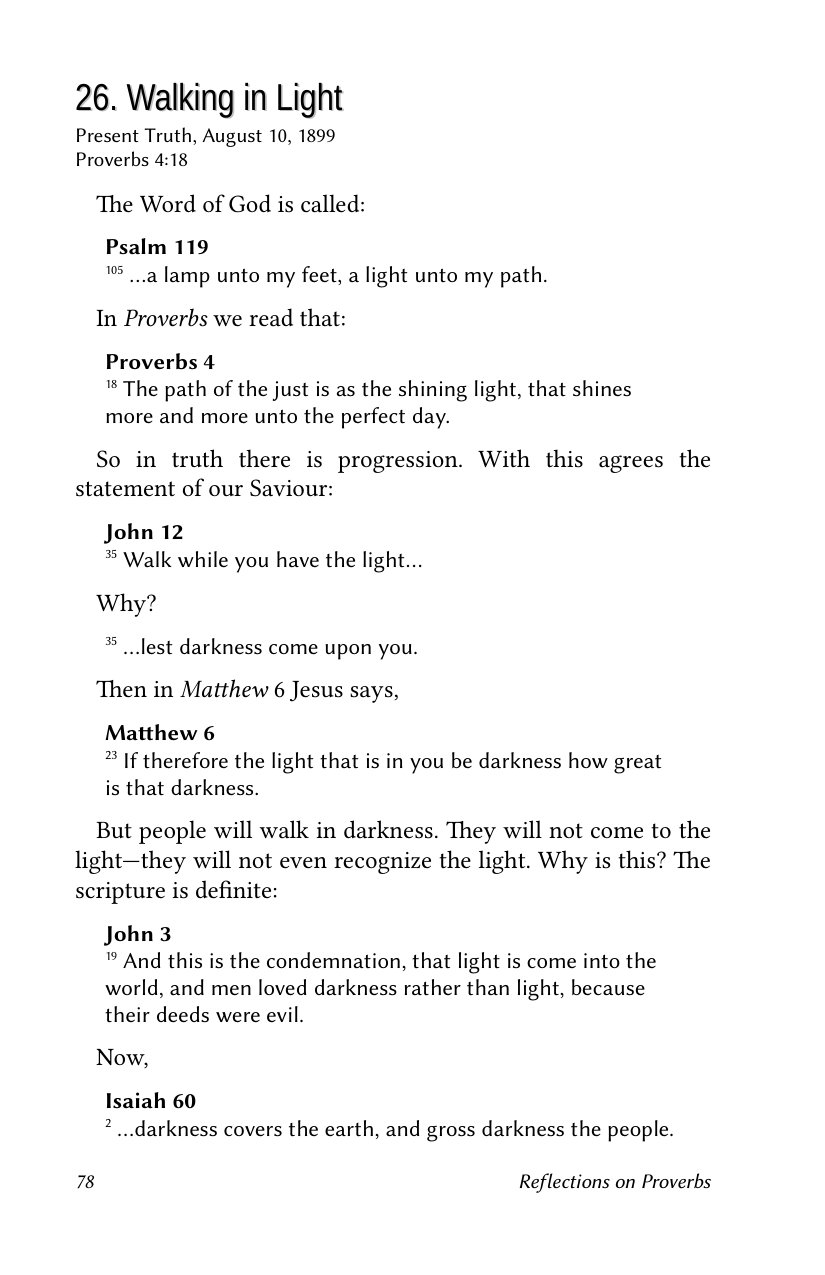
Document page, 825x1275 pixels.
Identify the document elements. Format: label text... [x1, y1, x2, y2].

title Walking in Light [75, 75, 712, 118]
text 35 ...lest darkness come upon you. [105, 633, 682, 660]
text Psalm 119 [105, 234, 712, 261]
text The Word of God is called: [75, 189, 712, 218]
text In Proverbs we read that: [75, 304, 712, 332]
text Isaiah 60 [105, 1088, 712, 1114]
text 18 The path of the just is as the shining light, that shines more and more unto the perfect day. [105, 376, 682, 429]
text Now, [75, 1043, 712, 1072]
text 35 Walk while you have the light... [105, 547, 682, 573]
text Present Truth, August 10, 1899 [75, 124, 712, 148]
text Then in Matthew 6 Jesus says, [75, 675, 712, 704]
text John 3 [105, 921, 712, 947]
text 105 ...a lamp unto my feet, a light unto my path. [105, 262, 682, 288]
text Proverbs 4:18 [75, 148, 712, 172]
text Why? [75, 589, 712, 617]
text 2 ...darkness covers the earth, and gross darkness the people. [105, 1116, 682, 1142]
text 23 If therefore the light that is in you be darkness how great is that darkness. [105, 748, 682, 801]
text 19 And this is the condemnation, that light is come into the world, and men loved darkness rather than light, because their deeds were evil. [105, 948, 682, 1028]
text Proverbs 4 [105, 349, 712, 375]
text But people will walk in darkness. They will not come to the light—they will not even recognize the light. Why is this? The scripture is definite: [75, 816, 712, 904]
text John 12 [105, 519, 712, 546]
text Matthew 6 [105, 720, 712, 746]
text So in truth there is progression. With this agrees the statement of our Saviour: [75, 444, 712, 503]
